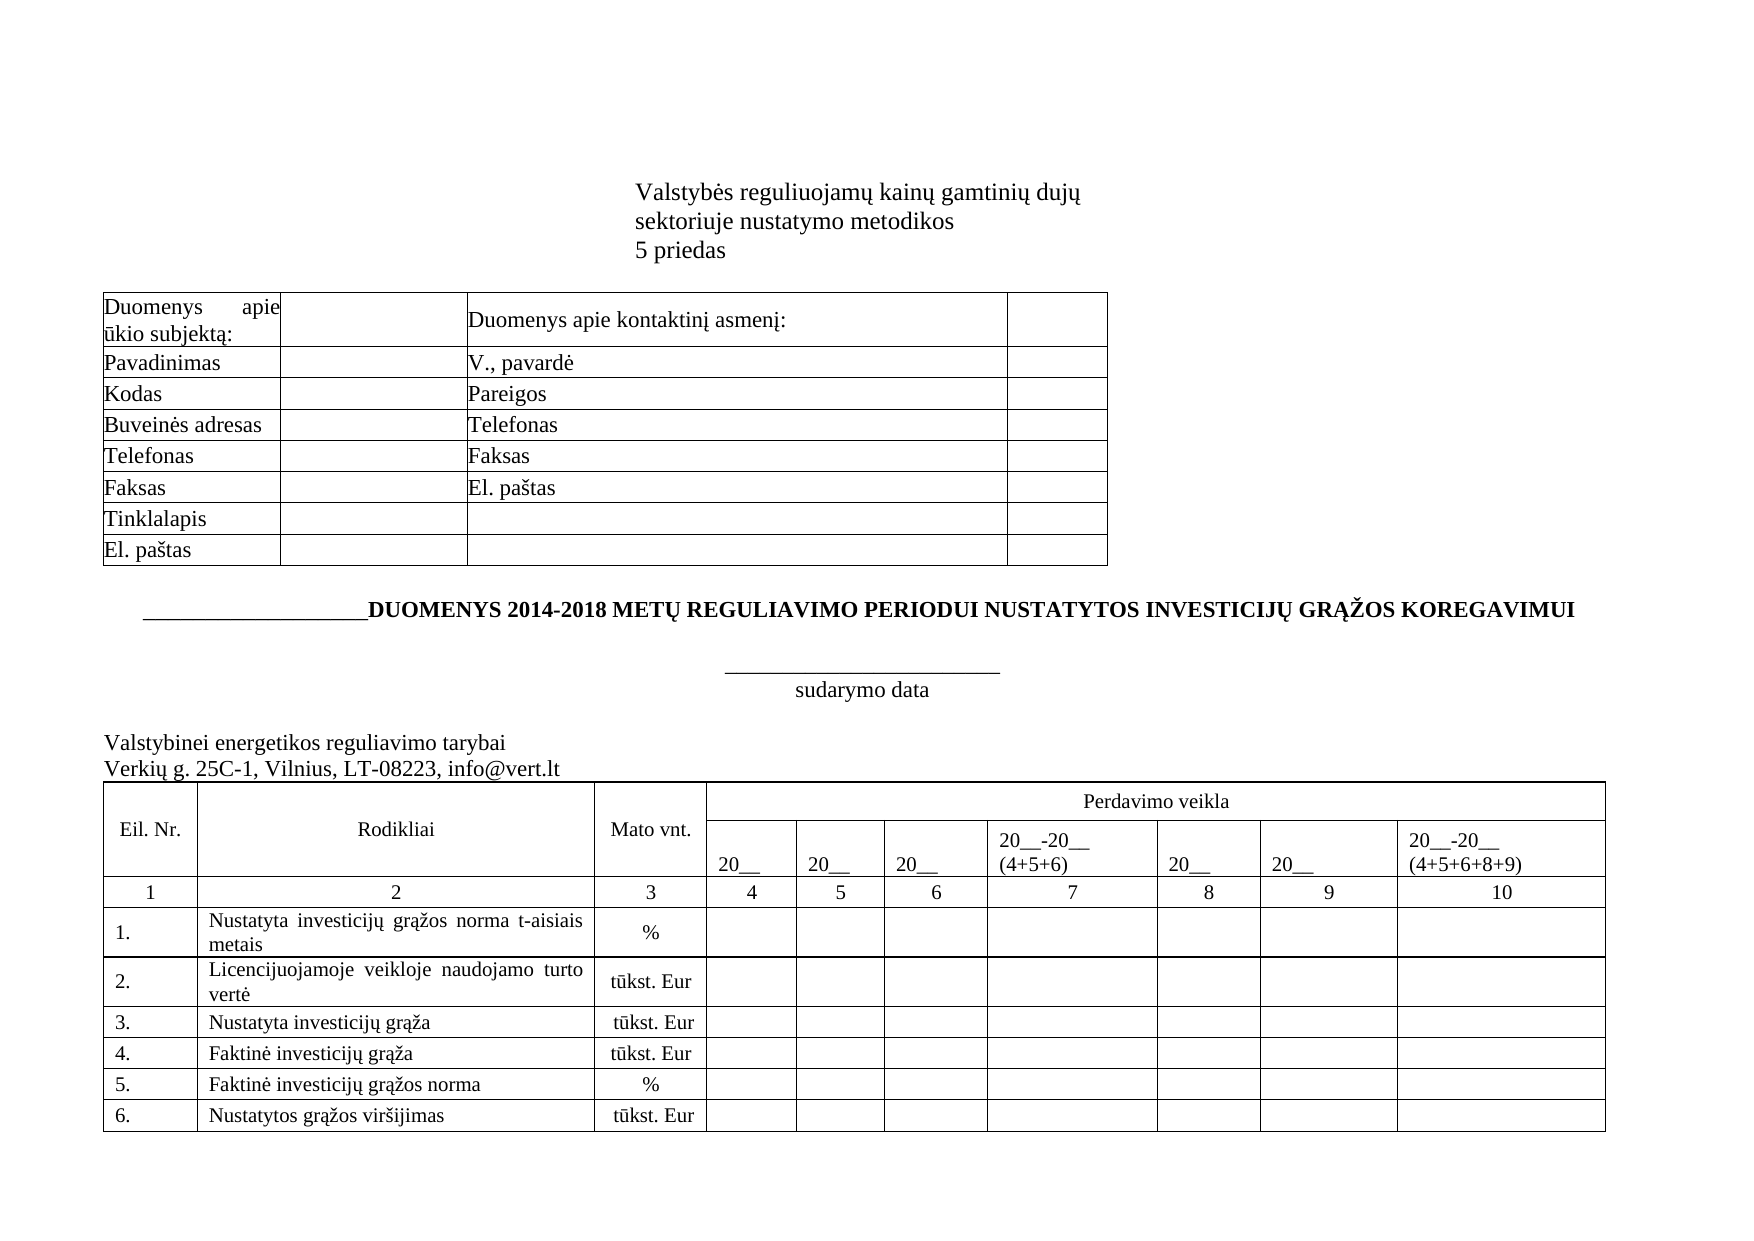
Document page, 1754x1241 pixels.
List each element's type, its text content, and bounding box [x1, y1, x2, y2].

table_cell [885, 958, 987, 1006]
table_cell [1008, 472, 1107, 502]
table_cell [1158, 1007, 1260, 1037]
table_cell [707, 1007, 796, 1037]
table_cell [1261, 958, 1397, 1006]
text ________________________ [103, 649, 1621, 676]
table_cell [988, 908, 1157, 956]
table_cell [281, 378, 467, 408]
table_cell 2. [104, 958, 197, 1006]
table_cell [1158, 1100, 1260, 1131]
table_cell [1261, 908, 1397, 956]
table_cell [1398, 1100, 1605, 1131]
table_cell [707, 1038, 796, 1068]
table_cell [281, 441, 467, 471]
table_cell [281, 347, 467, 377]
table_header Eil. Nr. [104, 783, 197, 876]
table_cell tūkst. Eur [595, 958, 706, 1006]
table_cell 4 [707, 877, 796, 907]
table_cell 6 [885, 877, 987, 907]
table_cell El. paštas [468, 472, 1007, 502]
table_cell [281, 410, 467, 440]
table_cell 6. [104, 1100, 197, 1131]
table_header Mato vnt. [595, 783, 706, 876]
text 5 priedas [635, 235, 1621, 263]
table_cell 9 [1261, 877, 1397, 907]
table_cell [1398, 958, 1605, 1006]
table_cell Nustatyta investicijų grąžos norma t-aisiais metais [198, 908, 594, 956]
table_cell 4. [104, 1038, 197, 1068]
table_cell Faktinė investicijų grąža [198, 1038, 594, 1068]
table_cell 20__-20__ (4+5+6+8+9) [1398, 821, 1605, 876]
table_cell [468, 503, 1007, 533]
table_cell Kodas [104, 378, 280, 408]
text Valstybės reguliuojamų kainų gamtinių dujų [635, 177, 1621, 206]
table_cell Nustatyta investicijų grąža [198, 1007, 594, 1037]
table_cell [1398, 1007, 1605, 1037]
table_cell Tinklalapis [104, 503, 280, 533]
text sektoriuje nustatymo metodikos [635, 206, 1621, 235]
text sudarymo data [103, 676, 1621, 702]
table_cell [707, 1100, 796, 1131]
table_cell [885, 1038, 987, 1068]
table_cell % [595, 1069, 706, 1099]
table_cell [797, 908, 884, 956]
table_cell 20__-20__ (4+5+6) [988, 821, 1157, 876]
table_cell Telefonas [468, 410, 1007, 440]
table_header Duomenys apie ūkio subjektą: [104, 293, 280, 346]
table_cell [1008, 535, 1107, 565]
table_cell [281, 503, 467, 533]
table_cell 2 [198, 877, 594, 907]
table_cell [797, 1069, 884, 1099]
table_cell [1158, 1038, 1260, 1068]
table_cell [707, 908, 796, 956]
table_cell Buveinės adresas [104, 410, 280, 440]
table_cell [1008, 347, 1107, 377]
table_cell [281, 472, 467, 502]
table_cell 5 [797, 877, 884, 907]
text Valstybinei energetikos reguliavimo tarybai [103, 729, 1621, 755]
table_cell [797, 1038, 884, 1068]
table_cell Telefonas [104, 441, 280, 471]
table_cell [1398, 908, 1605, 956]
table_cell 3. [104, 1007, 197, 1037]
table_cell 5. [104, 1069, 197, 1099]
table_cell [988, 958, 1157, 1006]
table_cell 20__ [885, 821, 987, 876]
table_cell [797, 958, 884, 1006]
table_cell [885, 908, 987, 956]
table_cell 3 [595, 877, 706, 907]
table_cell 20__ [707, 821, 796, 876]
table_cell [1398, 1038, 1605, 1068]
table_cell [1158, 958, 1260, 1006]
table_cell [1398, 1069, 1605, 1099]
table_cell [988, 1038, 1157, 1068]
table_cell tūkst. Eur [595, 1038, 706, 1068]
table_cell Faktinė investicijų grąžos norma [198, 1069, 594, 1099]
table_cell 8 [1158, 877, 1260, 907]
table_cell Nustatytos grąžos viršijimas [198, 1100, 594, 1131]
table_cell Pavadinimas [104, 347, 280, 377]
table_cell [885, 1069, 987, 1099]
table_cell tūkst. Eur [595, 1100, 706, 1131]
text Verkių g. 25C-1, Vilnius, LT-08223, info@vert.lt [103, 755, 1621, 781]
table_cell 10 [1398, 877, 1605, 907]
table_header Duomenys apie kontaktinį asmenį: [468, 293, 1007, 346]
table_cell 20__ [1261, 821, 1397, 876]
table_cell [1261, 1038, 1397, 1068]
table_cell 7 [988, 877, 1157, 907]
table_cell Licencijuojamoje veikloje naudojamo turto vertė [198, 958, 594, 1006]
table_cell [1008, 378, 1107, 408]
table_cell [1008, 410, 1107, 440]
table_header [281, 293, 467, 346]
table_cell [707, 1069, 796, 1099]
table_header Perdavimo veikla [707, 783, 1605, 820]
table_cell 20__ [1158, 821, 1260, 876]
table_cell [988, 1007, 1157, 1037]
table_cell Faksas [468, 441, 1007, 471]
table_cell [797, 1007, 884, 1037]
table_cell 1. [104, 908, 197, 956]
table_cell [1008, 503, 1107, 533]
table_cell [707, 958, 796, 1006]
table_cell [1008, 441, 1107, 471]
table_cell % [595, 908, 706, 956]
table_cell [468, 535, 1007, 565]
table_cell Pareigos [468, 378, 1007, 408]
table_cell [988, 1069, 1157, 1099]
table_header [1008, 293, 1107, 346]
table_cell [988, 1100, 1157, 1131]
table_cell tūkst. Eur [595, 1007, 706, 1037]
table_cell Faksas [104, 472, 280, 502]
table_cell El. paštas [104, 535, 280, 565]
text __________________DUOMENYS 2014-2018 METŲ REGULIAVIMO PERIODUI NUSTATYTOS INVESTICIJŲ GRĄŽOS KOREGAVIMUI [103, 594, 1621, 623]
table_cell [1261, 1069, 1397, 1099]
table_cell [1261, 1100, 1397, 1131]
table_cell [1158, 908, 1260, 956]
table_cell [1261, 1007, 1397, 1037]
table_cell [885, 1100, 987, 1131]
table_header Rodikliai [198, 783, 594, 876]
table_cell [1158, 1069, 1260, 1099]
table_cell 1 [104, 877, 197, 907]
table_cell 20__ [797, 821, 884, 876]
table_cell [885, 1007, 987, 1037]
table_cell [281, 535, 467, 565]
table_cell V., pavardė [468, 347, 1007, 377]
table_cell [797, 1100, 884, 1131]
